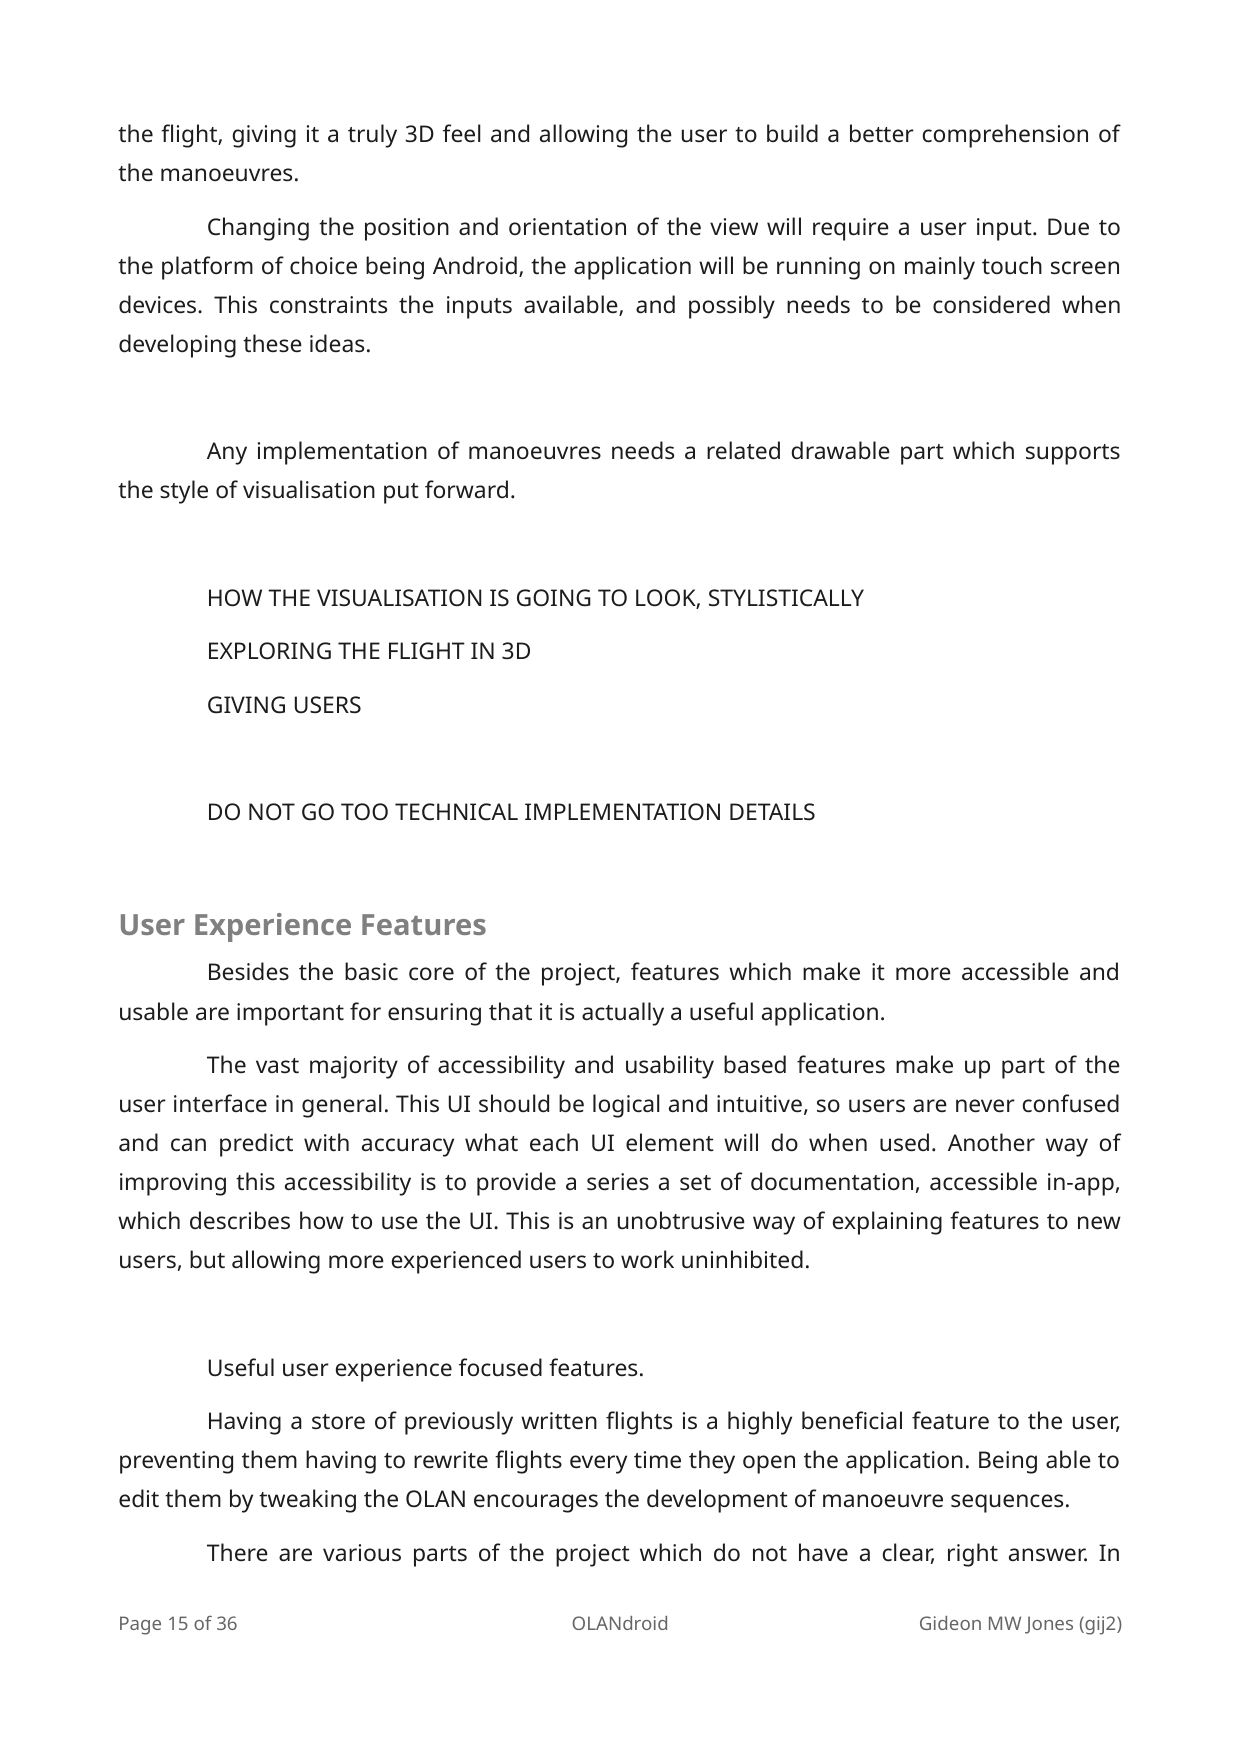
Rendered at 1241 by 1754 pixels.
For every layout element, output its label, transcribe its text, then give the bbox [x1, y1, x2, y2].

text Besides the basic core of the project, features which make it more accessible and usable are important for ensuring that it is actually a useful application. [118, 956, 1122, 1027]
text The vast majority of accessibility and usability based features make up part of the user interface in general. This UI should be logical and intuitive, so users are never confused and can predict with accuracy what each UI element will do when used. Another way of improving this accessibility is to provide a series a set of documentation, accessible in-app, which describes how to use the UI. This is an unobtrusive way of explaining features to new users, but allowing more experienced users to work uninhibited. [118, 1049, 1122, 1276]
subtitle User Experience Features [118, 904, 1122, 944]
text Changing the position and orientation of the view will require a user input. Due to the platform of choice being Android, the application will be running on mainly touch screen devices. This constraints the inputs available, and possibly needs to be considered when developing these ideas. [118, 211, 1122, 359]
text DO NOT GO TOO TECHNICAL IMPLEMENTATION DETAILS [118, 796, 1122, 827]
text GIVING USERS [118, 689, 1122, 720]
text There are various parts of the project which do not have a clear, right answer. In [118, 1537, 1122, 1568]
text Useful user experience focused features. [118, 1352, 1122, 1383]
text Any implementation of manoeuvres needs a related drawable part which supports the style of visualisation put forward. [118, 435, 1122, 506]
text EXPLORING THE FLIGHT IN 3D [118, 635, 1122, 667]
text the flight, giving it a truly 3D feel and allowing the user to build a better comprehension of the manoeuvres. [118, 118, 1122, 188]
text Having a store of previously written flights is a highly beneficial feature to the user, preventing them having to rewrite flights every time they open the application. Being able to edit them by tweaking the OLAN encourages the development of manoeuvre sequences. [118, 1405, 1122, 1515]
text HOW THE VISUALISATION IS GOING TO LOOK, STYLISTICALLY [118, 582, 1122, 613]
